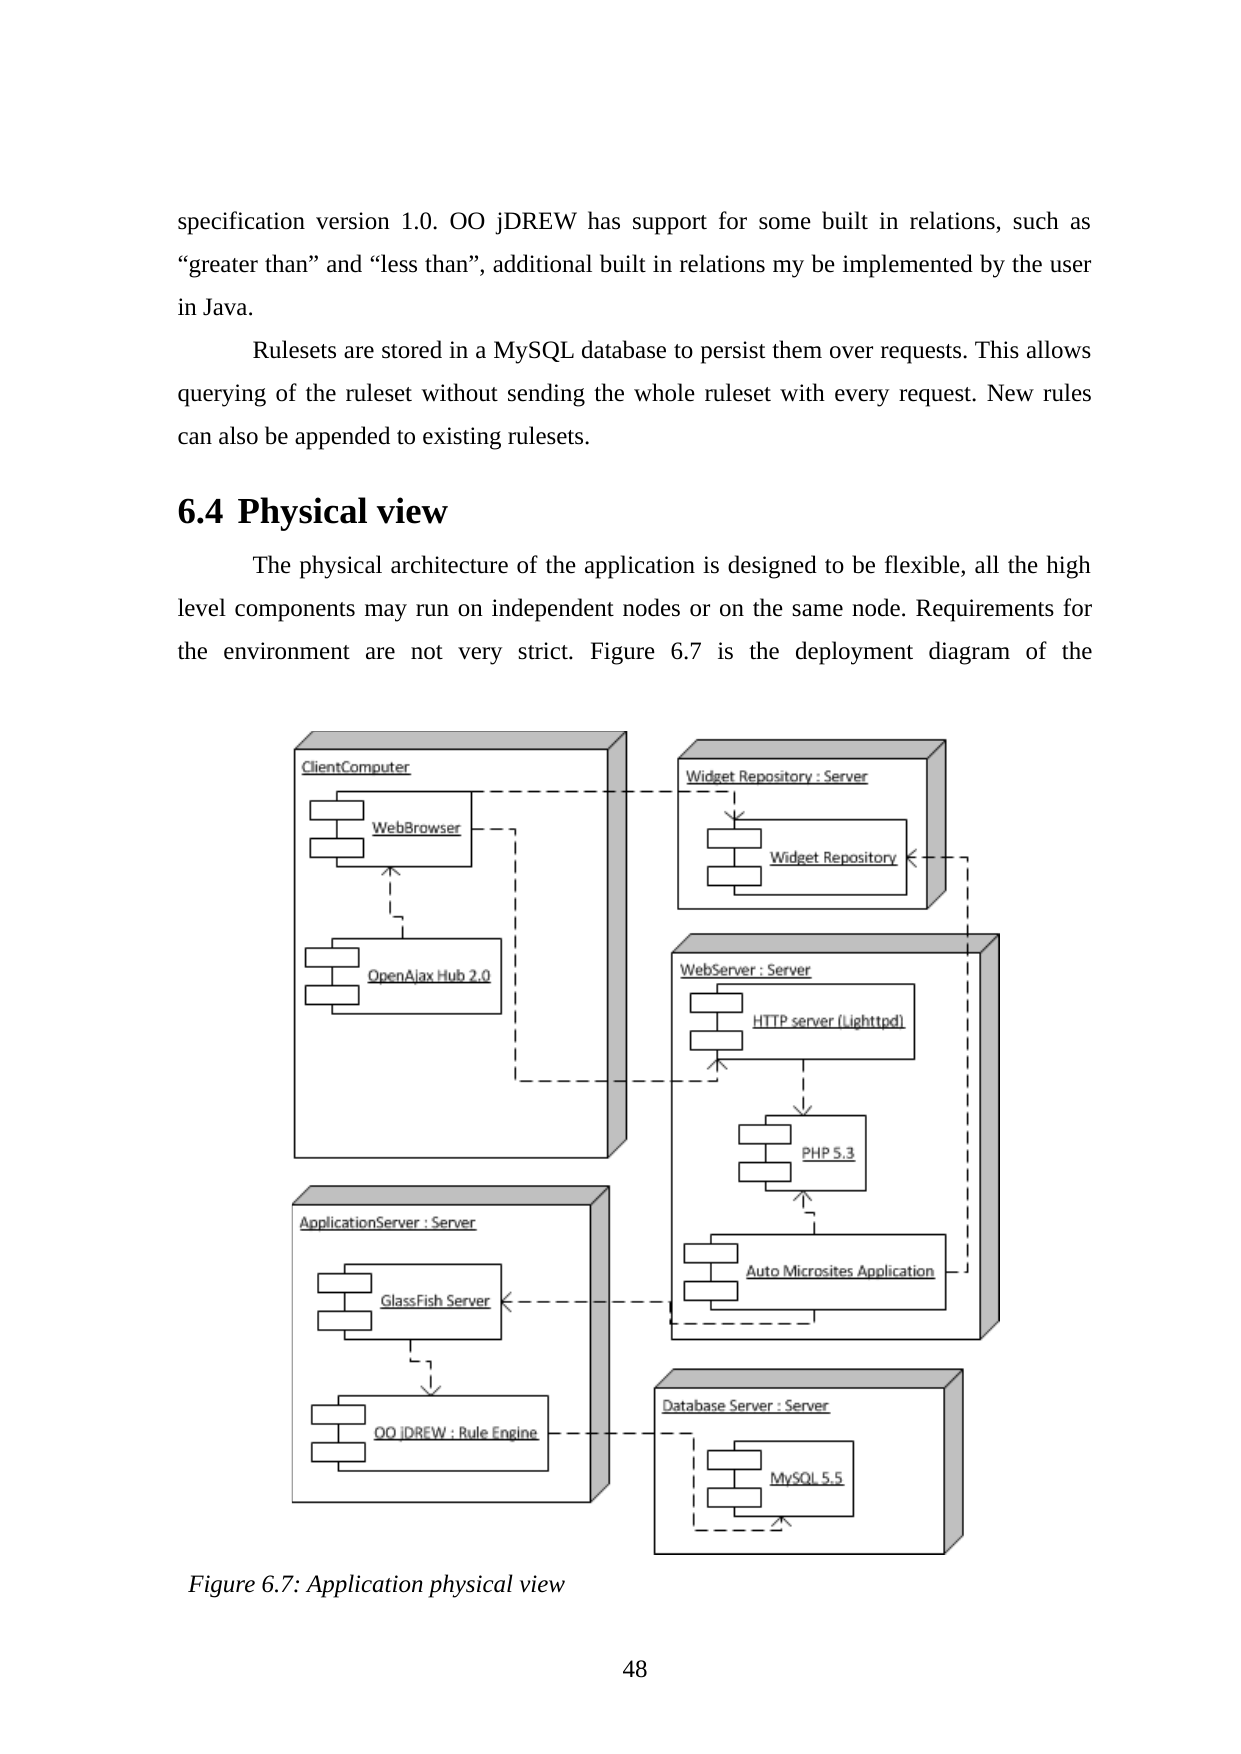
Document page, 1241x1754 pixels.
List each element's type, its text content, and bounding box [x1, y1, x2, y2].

text [188, 718, 1103, 731]
text Rulesets are stored in a MySQL database to persist them over requests. This allows querying of the ruleset without sending the whole ruleset with every request. New rules can also be appended to existing rulesets. [177, 335, 1093, 450]
text Figure 6.7: Application physical view [188, 1555, 1103, 1598]
picture [291, 731, 1000, 1555]
text The physical architecture of the application is designed to be flexible, all the high level components may run on independent nodes or on the same node. Requirements for the environment are not very strict. Figure 6.7 is the deployment diagram of the [177, 550, 1093, 665]
subtitle Physical view [177, 489, 1093, 532]
text specification version 1.0. OO jDREW has support for some built in relations, such as “greater than” and “less than”, additional built in relations my be implemented by the user in Java. [177, 206, 1093, 321]
